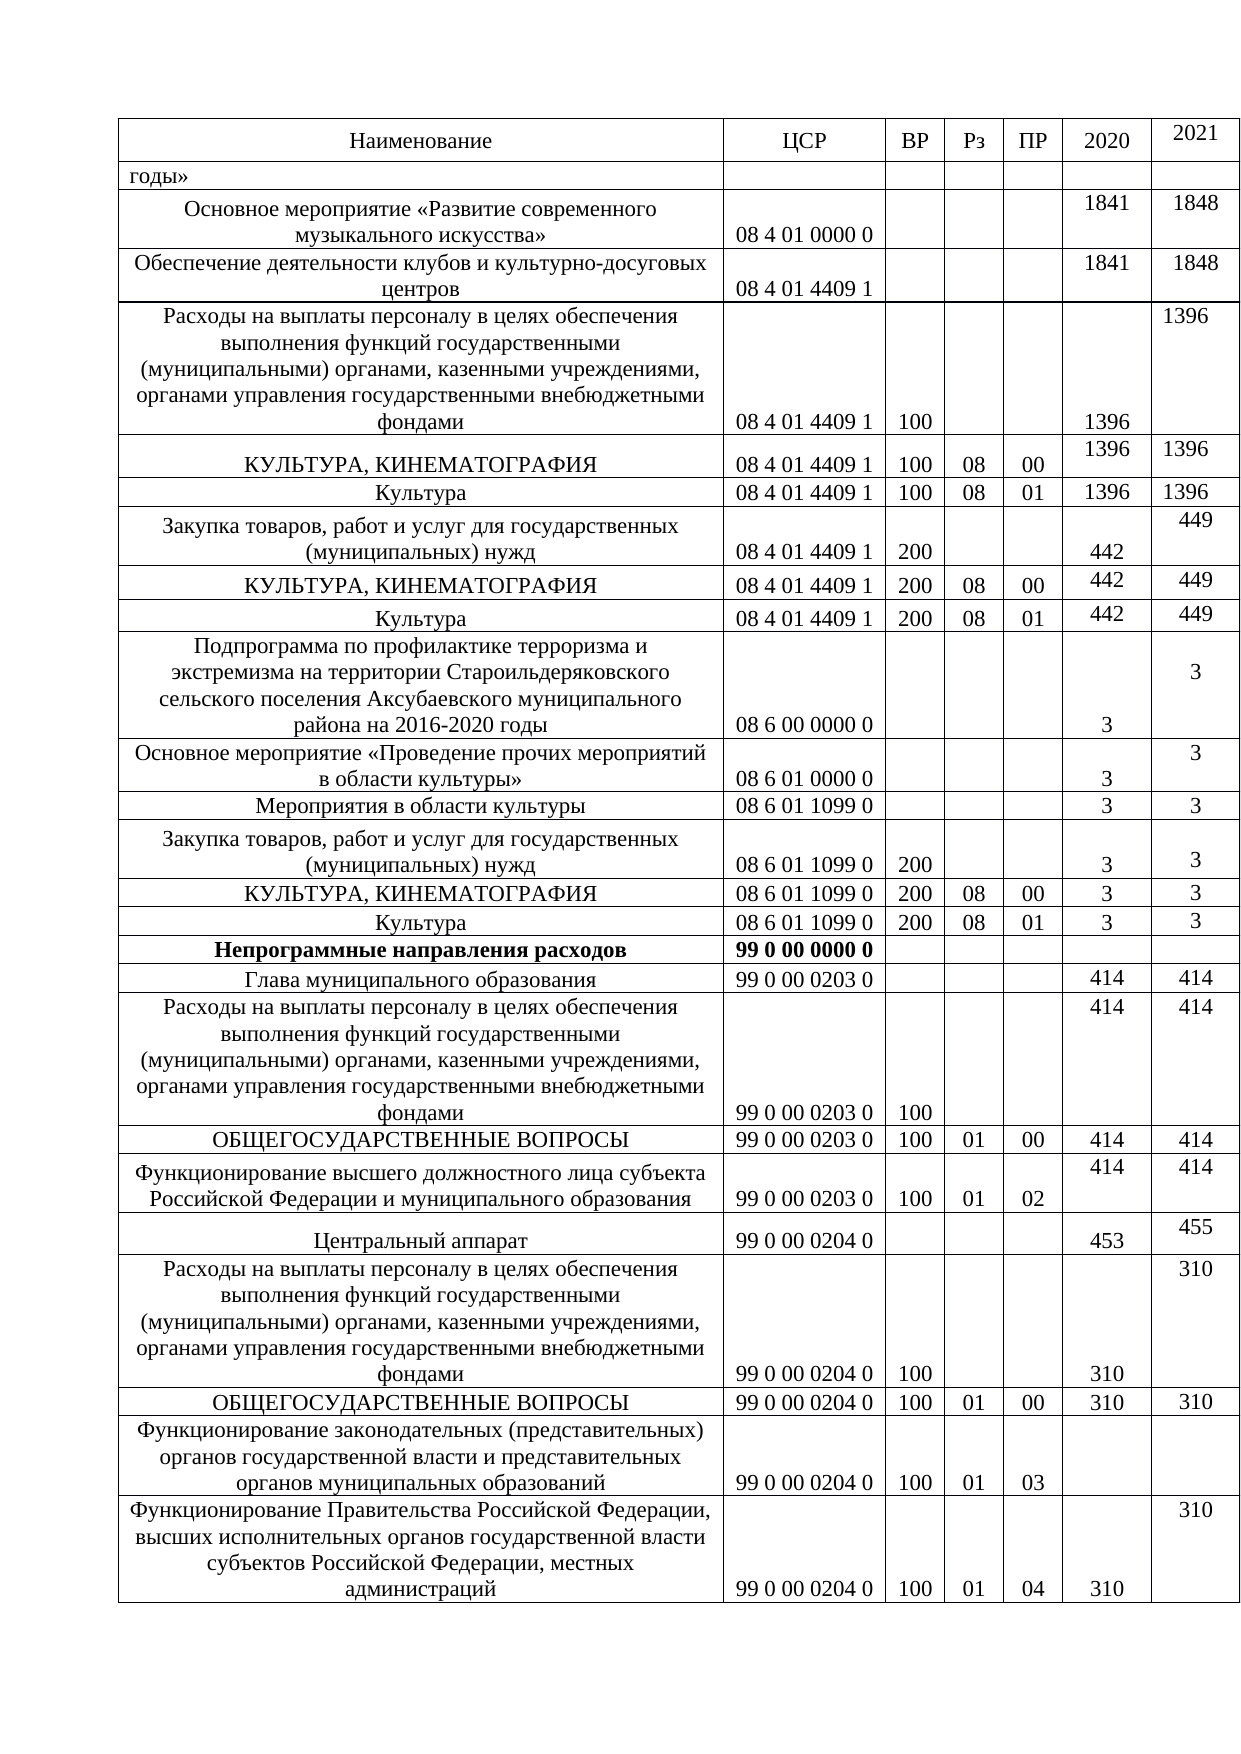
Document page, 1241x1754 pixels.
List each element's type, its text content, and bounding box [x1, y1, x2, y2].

table_cell [945, 190, 1003, 248]
table_cell 00 [1004, 1126, 1062, 1152]
table_cell 200 [886, 566, 944, 599]
table_cell 414 [1152, 993, 1239, 1125]
table_cell 200 [886, 600, 944, 631]
table_cell 00 [1004, 879, 1062, 906]
table_cell [886, 964, 944, 992]
table_cell 1841 [1063, 190, 1151, 248]
table_cell [945, 249, 1003, 301]
table_cell [886, 162, 944, 188]
table_cell [1004, 993, 1062, 1125]
table_cell 3 [1152, 879, 1239, 906]
table_cell Культура [119, 478, 723, 506]
table_cell 01 [945, 1154, 1003, 1212]
table_cell 99 0 00 0204 0 [724, 1213, 885, 1254]
table_cell 100 [886, 1126, 944, 1152]
table_cell 449 [1152, 600, 1239, 631]
table_cell [1004, 1255, 1062, 1387]
table_cell 01 [1004, 907, 1062, 935]
table_cell 100 [886, 1496, 944, 1602]
table_cell 414 [1063, 964, 1151, 992]
table_cell годы» [119, 162, 723, 188]
table_cell 3 [1063, 907, 1151, 935]
table_cell Подпрограмма по профилактике терроризма и экстремизма на территории Староильдеряковского сельского поселения Аксубаевского муниципального района на 2016-2020 годы [119, 632, 723, 737]
table_cell [1004, 792, 1062, 819]
table_cell Глава муниципального образования [119, 964, 723, 992]
table_cell 08 [945, 600, 1003, 631]
table_cell 08 6 01 1099 0 [724, 792, 885, 819]
table_cell 99 0 00 0203 0 [724, 1126, 885, 1152]
table_cell 310 [1152, 1496, 1239, 1602]
table_cell КУЛЬТУРА, КИНЕМАТОГРАФИЯ [119, 566, 723, 599]
table_cell 442 [1063, 507, 1151, 565]
table_cell 1396 [1063, 303, 1151, 434]
table_cell 3 [1152, 907, 1239, 935]
table_cell 1848 [1152, 249, 1239, 301]
table_header 2020 [1063, 119, 1151, 161]
table_cell 1396 [1063, 435, 1151, 477]
table_cell [1004, 632, 1062, 737]
table_cell Функционирование высшего должностного лица субъекта Российской Федерации и муниципального образования [119, 1154, 723, 1212]
table_cell 1848 [1152, 190, 1239, 248]
table_cell Непрограммные направления расходов [119, 936, 723, 963]
table_cell [1152, 1416, 1239, 1495]
table_cell 3 [1063, 820, 1151, 878]
table_cell 00 [1004, 1388, 1062, 1415]
table_cell 08 4 01 4409 1 [724, 249, 885, 301]
table_cell 99 0 00 0204 0 [724, 1416, 885, 1495]
table_cell 08 [945, 478, 1003, 506]
table_cell Закупка товаров, работ и услуг для государственных (муниципальных) нужд [119, 820, 723, 878]
table_cell 414 [1152, 1154, 1239, 1212]
table_cell 1396 [1152, 303, 1239, 434]
table_cell 442 [1063, 566, 1151, 599]
table_cell [1063, 936, 1151, 963]
table_cell 99 0 00 0000 0 [724, 936, 885, 963]
table_cell [724, 162, 885, 188]
table_header Рз [945, 119, 1003, 161]
table_cell 08 6 00 0000 0 [724, 632, 885, 737]
table_cell 1396 [1152, 435, 1239, 477]
table_cell 08 6 01 1099 0 [724, 907, 885, 935]
table_cell 3 [1152, 792, 1239, 819]
table_cell 01 [945, 1388, 1003, 1415]
table_cell Расходы на выплаты персоналу в целях обеспечения выполнения функций государственными (муниципальными) органами, казенными учреждениями, органами управления государственными внебюджетными фондами [119, 1255, 723, 1387]
table_cell Культура [119, 907, 723, 935]
table_cell [945, 739, 1003, 791]
table_cell КУЛЬТУРА, КИНЕМАТОГРАФИЯ [119, 435, 723, 477]
table_cell 02 [1004, 1154, 1062, 1212]
table_cell [945, 162, 1003, 188]
table_cell 310 [1063, 1388, 1151, 1415]
table_cell 01 [945, 1416, 1003, 1495]
table_cell 08 4 01 4409 1 [724, 600, 885, 631]
table_cell Функционирование Правительства Российской Федерации, высших исполнительных органов государственной власти субъектов Российской Федерации, местных администраций [119, 1496, 723, 1602]
table_cell [1063, 1416, 1151, 1495]
table_cell 449 [1152, 507, 1239, 565]
table_cell [1004, 162, 1062, 188]
table_cell Функционирование законодательных (представительных) органов государственной власти и представительных органов муниципальных образований [119, 1416, 723, 1495]
table_header ЦСР [724, 119, 885, 161]
table_cell [945, 792, 1003, 819]
table_cell 310 [1063, 1255, 1151, 1387]
table_cell [945, 1255, 1003, 1387]
table_cell 100 [886, 1416, 944, 1495]
table_cell [945, 303, 1003, 434]
table_cell 99 0 00 0204 0 [724, 1255, 885, 1387]
table_cell 1396 [1063, 478, 1151, 506]
table_cell [1004, 820, 1062, 878]
table_cell 414 [1063, 1154, 1151, 1212]
table_cell 00 [1004, 435, 1062, 477]
table_cell 3 [1063, 632, 1151, 737]
table_cell 08 6 01 1099 0 [724, 820, 885, 878]
table_cell [886, 739, 944, 791]
table_cell [1063, 162, 1151, 188]
table_cell 3 [1152, 820, 1239, 878]
table_cell [886, 792, 944, 819]
table_cell Мероприятия в области культуры [119, 792, 723, 819]
table_cell Закупка товаров, работ и услуг для государственных (муниципальных) нужд [119, 507, 723, 565]
table_cell 99 0 00 0203 0 [724, 993, 885, 1125]
table_cell 1396 [1152, 478, 1239, 506]
table_cell 3 [1063, 792, 1151, 819]
table_cell [1004, 303, 1062, 434]
table_cell 08 [945, 435, 1003, 477]
table_cell ОБЩЕГОСУДАРСТВЕННЫЕ ВОПРОСЫ [119, 1388, 723, 1415]
table_cell 414 [1063, 1126, 1151, 1152]
table_cell Обеспечение деятельности клубов и культурно-досуговых центров [119, 249, 723, 301]
table_cell 00 [1004, 566, 1062, 599]
table_header Наименование [119, 119, 723, 161]
table_cell 99 0 00 0204 0 [724, 1496, 885, 1602]
table_cell 100 [886, 1255, 944, 1387]
table_cell [1004, 190, 1062, 248]
table_cell 455 [1152, 1213, 1239, 1254]
table_cell 310 [1063, 1496, 1151, 1602]
table_cell 200 [886, 820, 944, 878]
table_cell [945, 632, 1003, 737]
table_cell 08 4 01 4409 1 [724, 303, 885, 434]
table_cell 200 [886, 507, 944, 565]
table_cell [945, 936, 1003, 963]
table_cell [886, 632, 944, 737]
table_cell 1841 [1063, 249, 1151, 301]
table_cell 99 0 00 0203 0 [724, 964, 885, 992]
table_cell [1004, 249, 1062, 301]
table_cell [1152, 936, 1239, 963]
table_cell [1152, 162, 1239, 188]
table_cell 01 [1004, 478, 1062, 506]
table_cell [945, 507, 1003, 565]
table_cell 414 [1063, 993, 1151, 1125]
table_cell [886, 190, 944, 248]
table_cell 100 [886, 303, 944, 434]
table_cell [1004, 936, 1062, 963]
table_header ВР [886, 119, 944, 161]
table_cell 449 [1152, 566, 1239, 599]
table_cell 310 [1152, 1255, 1239, 1387]
table_cell 08 4 01 4409 1 [724, 507, 885, 565]
table_cell 08 [945, 879, 1003, 906]
table_cell 08 4 01 0000 0 [724, 190, 885, 248]
table_cell 200 [886, 907, 944, 935]
table_cell 100 [886, 1154, 944, 1212]
table_header ПР [1004, 119, 1062, 161]
table_cell 3 [1063, 739, 1151, 791]
table_cell [886, 1213, 944, 1254]
table_cell [1004, 1213, 1062, 1254]
table_cell 453 [1063, 1213, 1151, 1254]
table_cell [1004, 739, 1062, 791]
table_cell 01 [1004, 600, 1062, 631]
table_cell [1004, 507, 1062, 565]
table_cell 08 [945, 907, 1003, 935]
table_cell Культура [119, 600, 723, 631]
table_cell 08 4 01 4409 1 [724, 478, 885, 506]
table_cell Расходы на выплаты персоналу в целях обеспечения выполнения функций государственными (муниципальными) органами, казенными учреждениями, органами управления государственными внебюджетными фондами [119, 303, 723, 434]
table_cell 200 [886, 879, 944, 906]
table_cell [886, 936, 944, 963]
table_cell 310 [1152, 1388, 1239, 1415]
table_cell Основное мероприятие «Проведение прочих мероприятий в области культуры» [119, 739, 723, 791]
table_cell 08 6 01 0000 0 [724, 739, 885, 791]
table_cell [945, 993, 1003, 1125]
table_cell 414 [1152, 964, 1239, 992]
table_header 2021 [1152, 119, 1239, 161]
table_cell 100 [886, 1388, 944, 1415]
table_cell 08 [945, 566, 1003, 599]
table_cell Расходы на выплаты персоналу в целях обеспечения выполнения функций государственными (муниципальными) органами, казенными учреждениями, органами управления государственными внебюджетными фондами [119, 993, 723, 1125]
table_cell [1004, 964, 1062, 992]
table_cell 3 [1152, 739, 1239, 791]
table_cell КУЛЬТУРА, КИНЕМАТОГРАФИЯ [119, 879, 723, 906]
table_cell 442 [1063, 600, 1151, 631]
table_cell 100 [886, 993, 944, 1125]
table_cell 99 0 00 0204 0 [724, 1388, 885, 1415]
table_cell Основное мероприятие «Развитие современного музыкального искусства» [119, 190, 723, 248]
table_cell 04 [1004, 1496, 1062, 1602]
table_cell 03 [1004, 1416, 1062, 1495]
table_cell [945, 1213, 1003, 1254]
table_cell 100 [886, 435, 944, 477]
table_cell Центральный аппарат [119, 1213, 723, 1254]
table_cell 08 4 01 4409 1 [724, 566, 885, 599]
table_cell [945, 820, 1003, 878]
table_cell [886, 249, 944, 301]
table_cell 414 [1152, 1126, 1239, 1152]
table_cell 100 [886, 478, 944, 506]
table_cell 08 4 01 4409 1 [724, 435, 885, 477]
table_cell [945, 964, 1003, 992]
table_cell 01 [945, 1496, 1003, 1602]
table_cell 08 6 01 1099 0 [724, 879, 885, 906]
table_cell ОБЩЕГОСУДАРСТВЕННЫЕ ВОПРОСЫ [119, 1126, 723, 1152]
table_cell 99 0 00 0203 0 [724, 1154, 885, 1212]
table_cell 3 [1063, 879, 1151, 906]
table_cell 3 [1152, 632, 1239, 737]
table_cell 01 [945, 1126, 1003, 1152]
